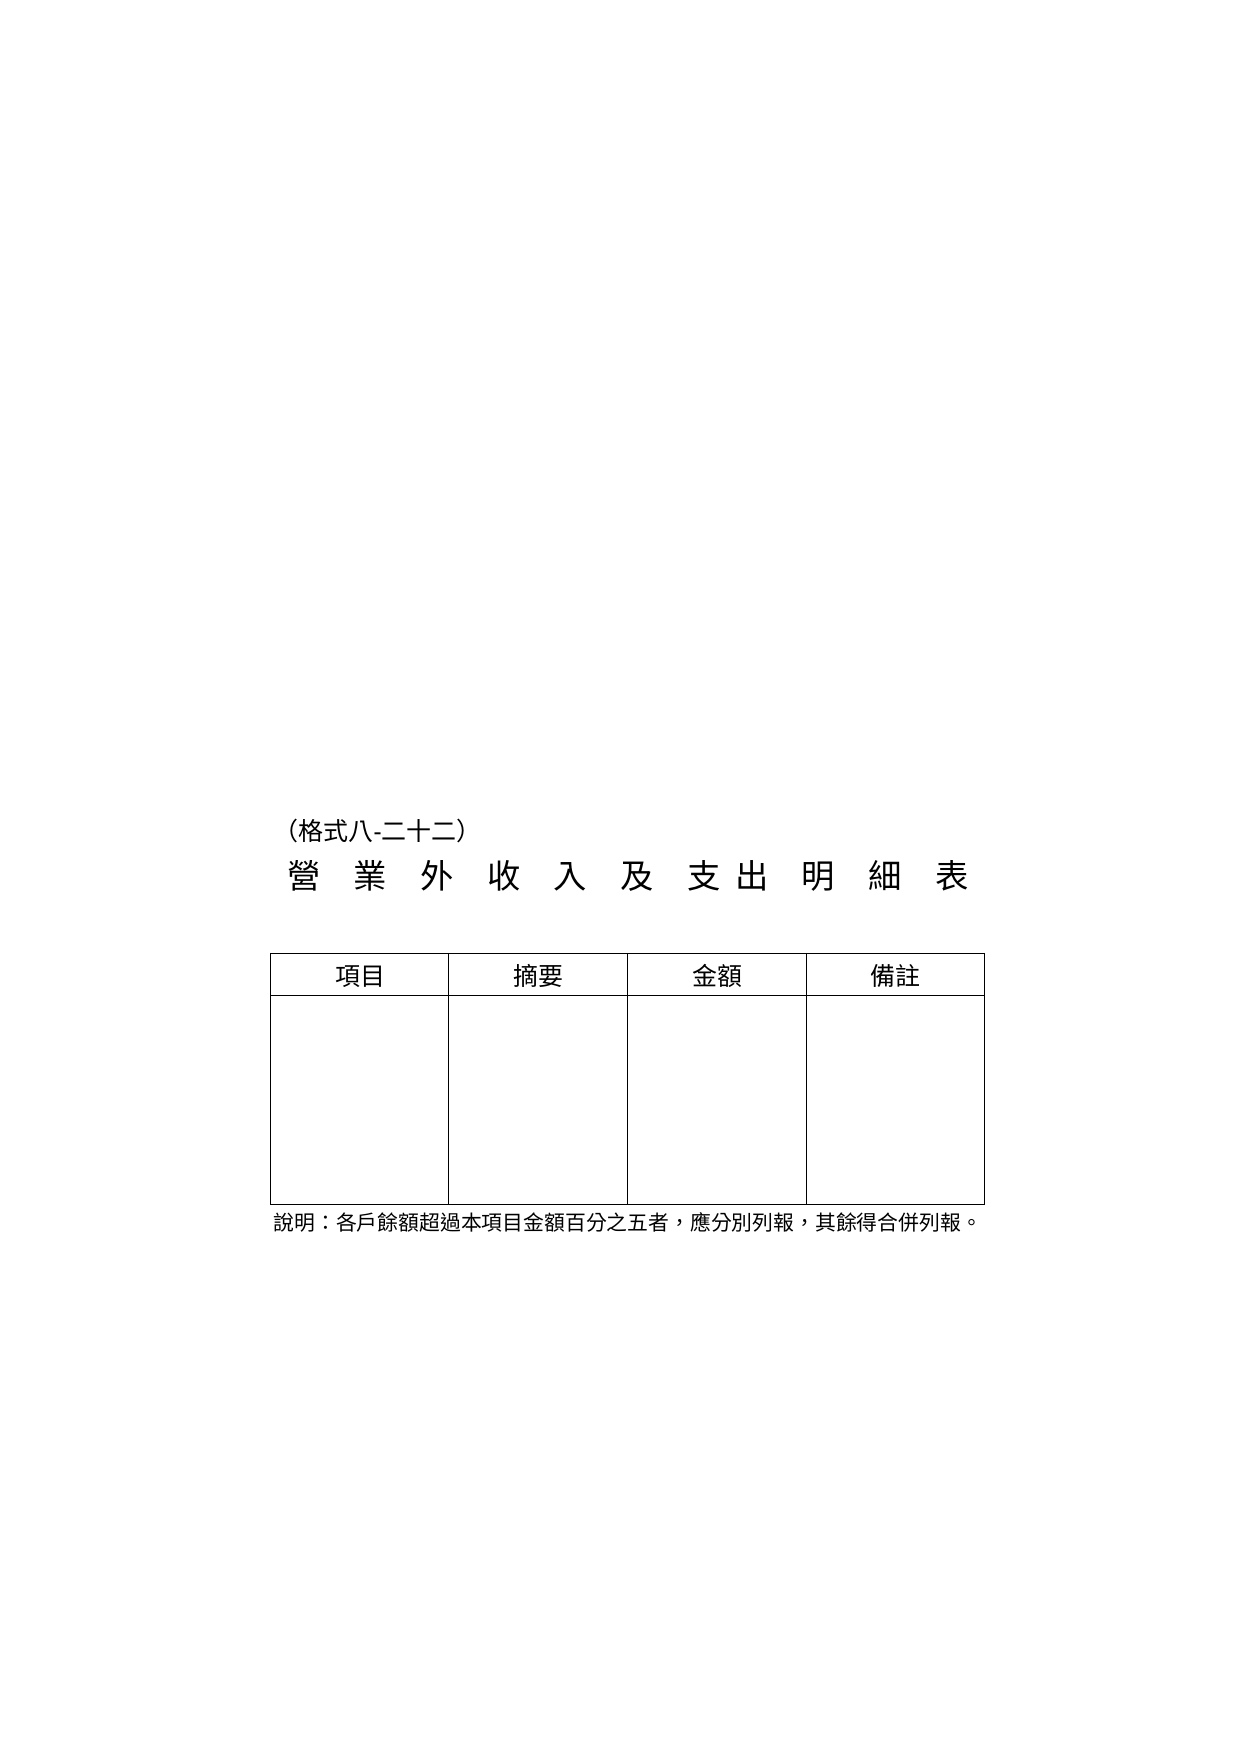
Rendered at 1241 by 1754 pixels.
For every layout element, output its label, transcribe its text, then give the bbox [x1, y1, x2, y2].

table_cell [449, 1120, 627, 1162]
table_cell [449, 996, 627, 1037]
table_cell [271, 996, 448, 1037]
table_cell [271, 1162, 448, 1204]
table_cell [628, 1162, 806, 1204]
table_cell [628, 1120, 806, 1162]
table_header （格式八-二十二） [270, 811, 985, 847]
table_cell [271, 1037, 448, 1078]
table_cell [807, 996, 984, 1037]
table_cell [449, 1162, 627, 1204]
table_cell [628, 1037, 806, 1078]
table_cell [807, 1120, 984, 1162]
table_cell [270, 900, 985, 953]
table_cell 營 業 外 收 入 及 支 出 明 細 表 [270, 848, 985, 900]
table_cell [628, 1079, 806, 1120]
table_cell [449, 1037, 627, 1078]
table_cell 說明：各戶餘額超過本項目金額百分之五者，應分別列報，其餘得合併列報。 [270, 1205, 985, 1238]
table_cell 金額 [628, 954, 806, 995]
table_cell [807, 1079, 984, 1120]
table_cell [271, 1120, 448, 1162]
table_cell 項目 [271, 954, 448, 995]
table_cell 摘要 [449, 954, 627, 995]
table_cell [807, 1162, 984, 1204]
table_cell [628, 996, 806, 1037]
table_cell 備註 [807, 954, 984, 995]
table_cell [271, 1079, 448, 1120]
table_cell [807, 1037, 984, 1078]
table_cell [449, 1079, 627, 1120]
